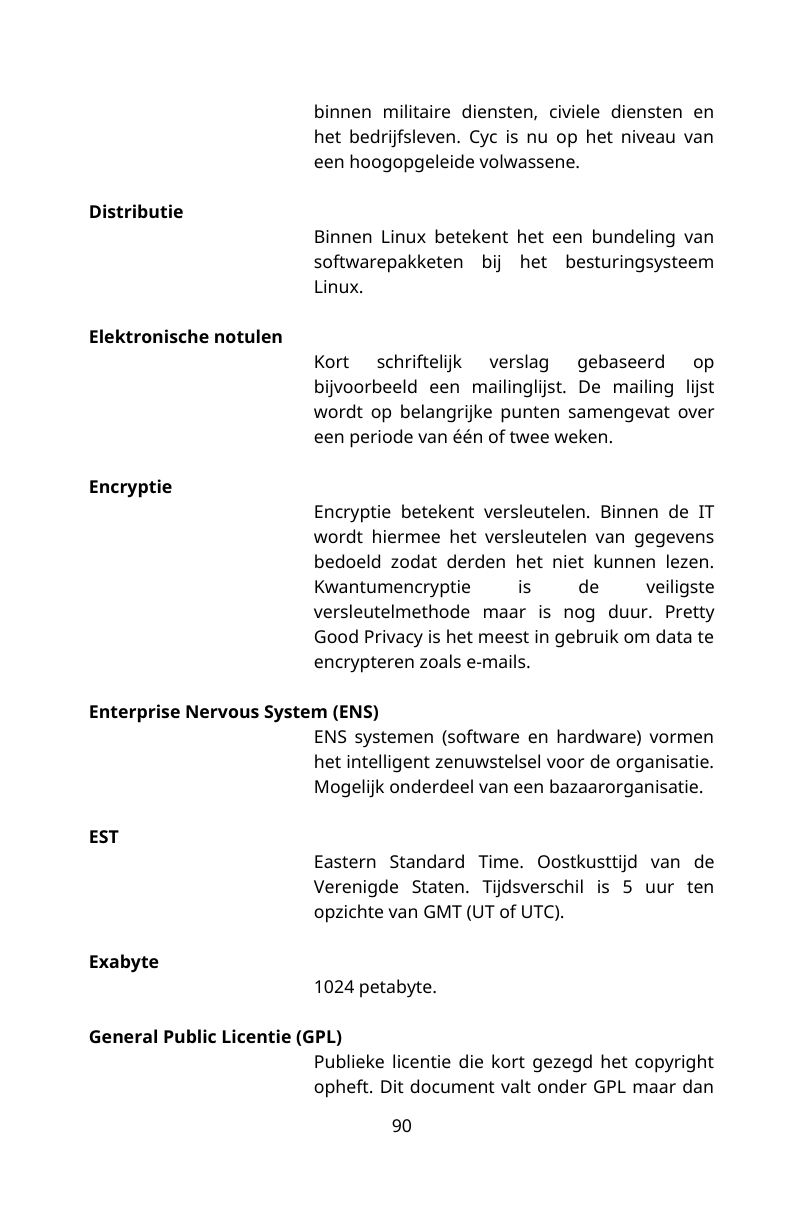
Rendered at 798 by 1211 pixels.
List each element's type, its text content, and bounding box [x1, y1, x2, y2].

text General Public Licentie (GPL) [89, 1024, 715, 1049]
text Eastern Standard Time. Oostkusttijd van de Verenigde Staten. Tijdsverschil is 5 uur ten opzichte van GMT (UT of UTC). [314, 849, 715, 924]
subtitle Encryptie [89, 474, 715, 499]
subtitle Distributie [89, 199, 715, 224]
text 1024 petabyte. [314, 974, 715, 999]
text Exabyte [89, 949, 715, 974]
text ENS systemen (software en hardware) vormen het intelligent zenuwstelsel voor de organisatie. Mogelijk onderdeel van een bazaarorganisatie. [314, 724, 715, 799]
subtitle Elektronische notulen [89, 324, 715, 349]
subtitle EST [89, 824, 715, 849]
text Encryptie betekent versleutelen. Binnen de IT wordt hiermee het versleutelen van gegevens bedoeld zodat derden het niet kunnen lezen. Kwantumencryptie is de veiligste versleutelmethode maar is nog duur. Pretty Good Privacy is het meest in gebruik om data te encrypteren zoals e-mails. [314, 499, 715, 674]
text Kort schriftelijk verslag gebaseerd op bijvoorbeeld een mailinglijst. De mailing lijst wordt op belangrijke punten samengevat over een periode van één of twee weken. [314, 349, 715, 449]
text Binnen Linux betekent het een bundeling van softwarepakketen bij het besturingsysteem Linux. [314, 224, 715, 299]
text binnen militaire diensten, civiele diensten en het bedrijfsleven. Cyc is nu op het niveau van een hoogopgeleide volwassene. [314, 99, 715, 174]
text Enterprise Nervous System (ENS) [89, 699, 715, 724]
text Publieke licentie die kort gezegd het copyright opheft. Dit document valt onder GPL maar dan [314, 1049, 715, 1099]
